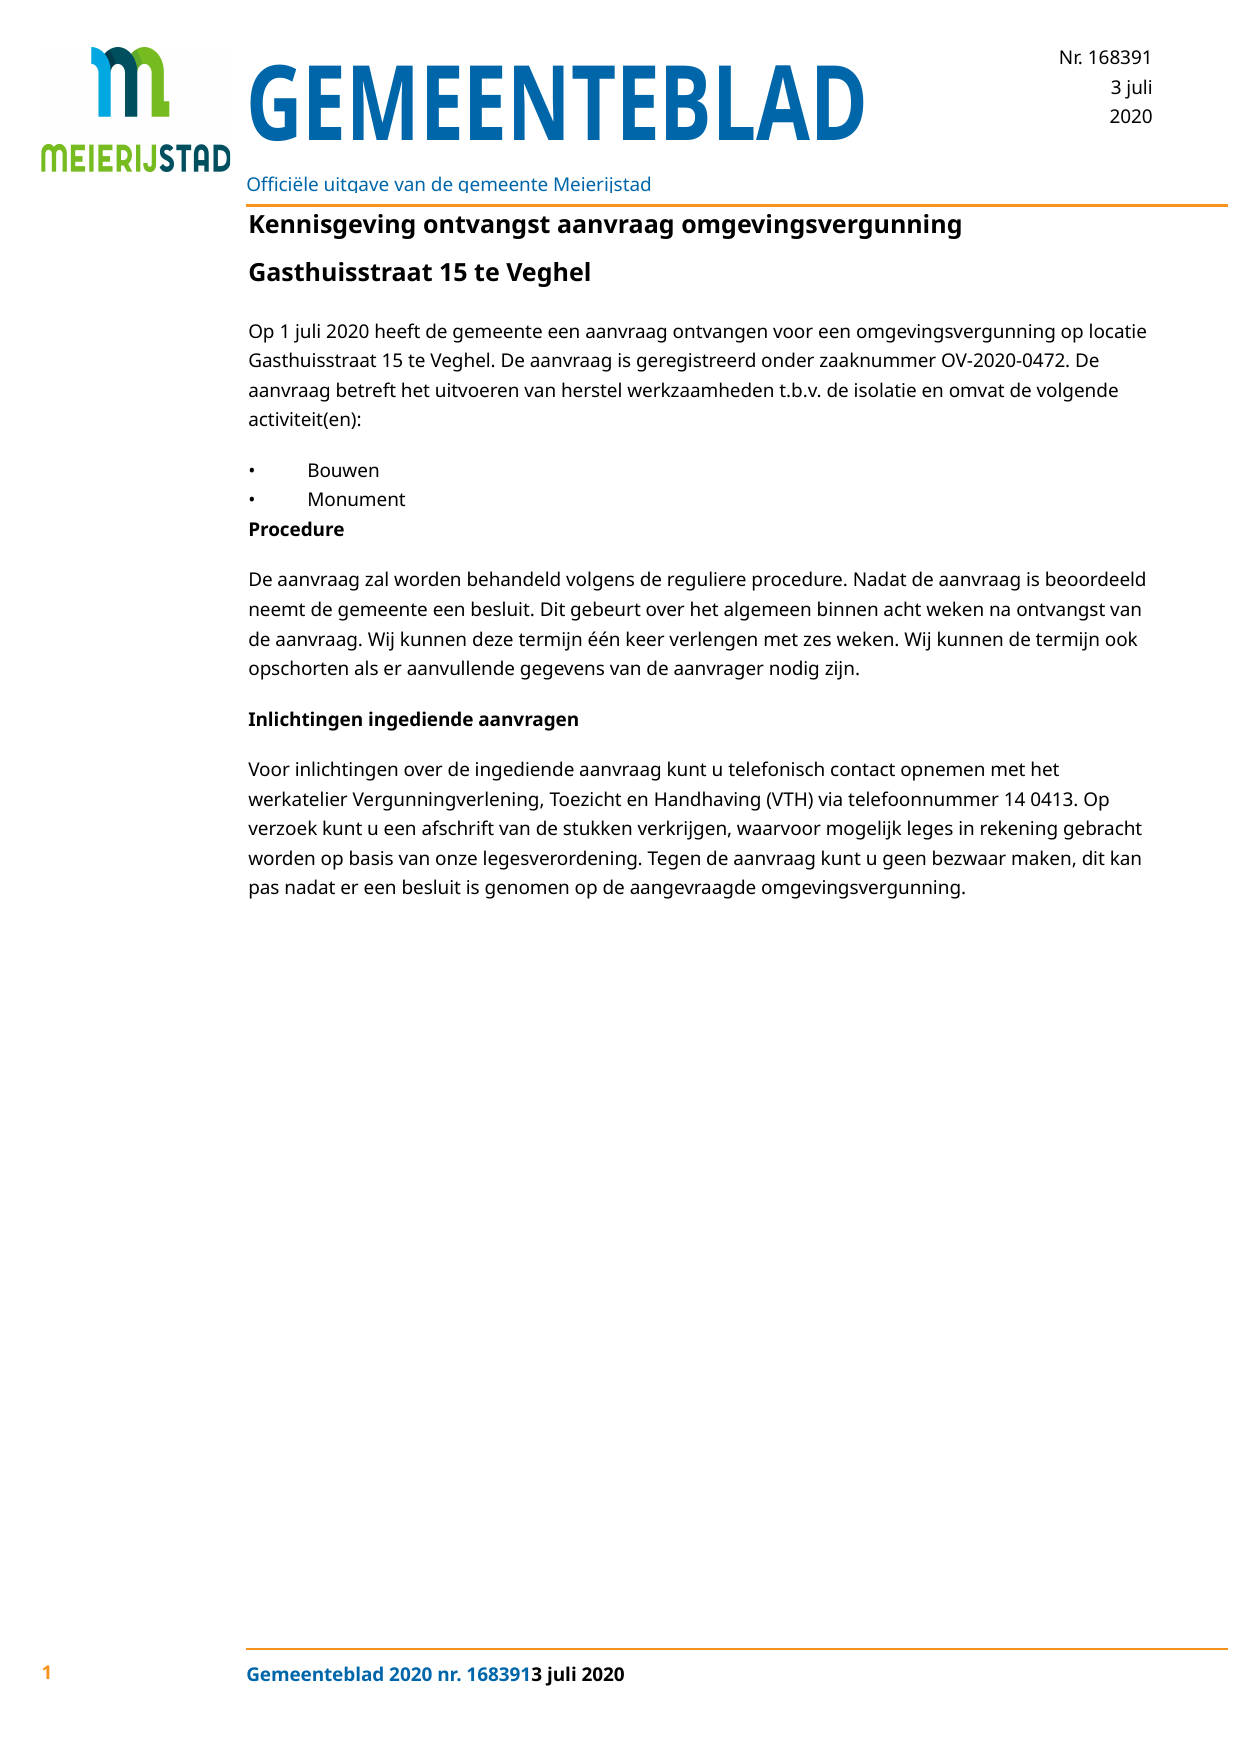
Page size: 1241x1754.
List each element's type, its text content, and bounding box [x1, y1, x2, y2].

list Monument [248, 487, 1152, 512]
text Procedure [248, 516, 1152, 542]
text De aanvraag zal worden behandeld volgens de reguliere procedure. Nadat de aanvraag is beoordeeld neemt de gemeente een besluit. Dit gebeurt over het algemeen binnen acht weken na ontvangst van de aanvraag. Wij kunnen deze termijn één keer verlengen met zes weken. Wij kunnen de termijn ook opschorten als er aanvullende gegevens van de aanvrager nodig zijn. [248, 567, 1152, 681]
picture [41, 47, 231, 172]
text Kennisgeving ontvangst aanvraag omgevingsvergunning Gasthuisstraat 15 te Veghel [248, 207, 1152, 288]
text Voor inlichtingen over de ingediende aanvraag kunt u telefonisch contact opnemen met het werkatelier Vergunningverlening, Toezicht en Handhaving (VTH) via telefoonnummer 14 0413. Op verzoek kunt u een afschrift van de stukken verkrijgen, waarvoor mogelijk leges in rekening gebracht worden op basis van onze legesverordening. Tegen de aanvraag kunt u geen bezwaar maken, dit kan pas nadat er een besluit is genomen op de aangevraagde omgevingsvergunning. [248, 756, 1152, 900]
list Bouwen [248, 457, 1152, 483]
text Op 1 juli 2020 heeft de gemeente een aanvraag ontvangen voor een omgevingsvergunning op locatie Gasthuisstraat 15 te Veghel. De aanvraag is geregistreerd onder zaaknummer OV-2020-0472. De aanvraag betreft het uitvoeren van herstel werkzaamheden t.b.v. de isolatie en omvat de volgende activiteit(en): [248, 318, 1152, 432]
text Inlichtingen ingediende aanvragen [248, 706, 1152, 732]
